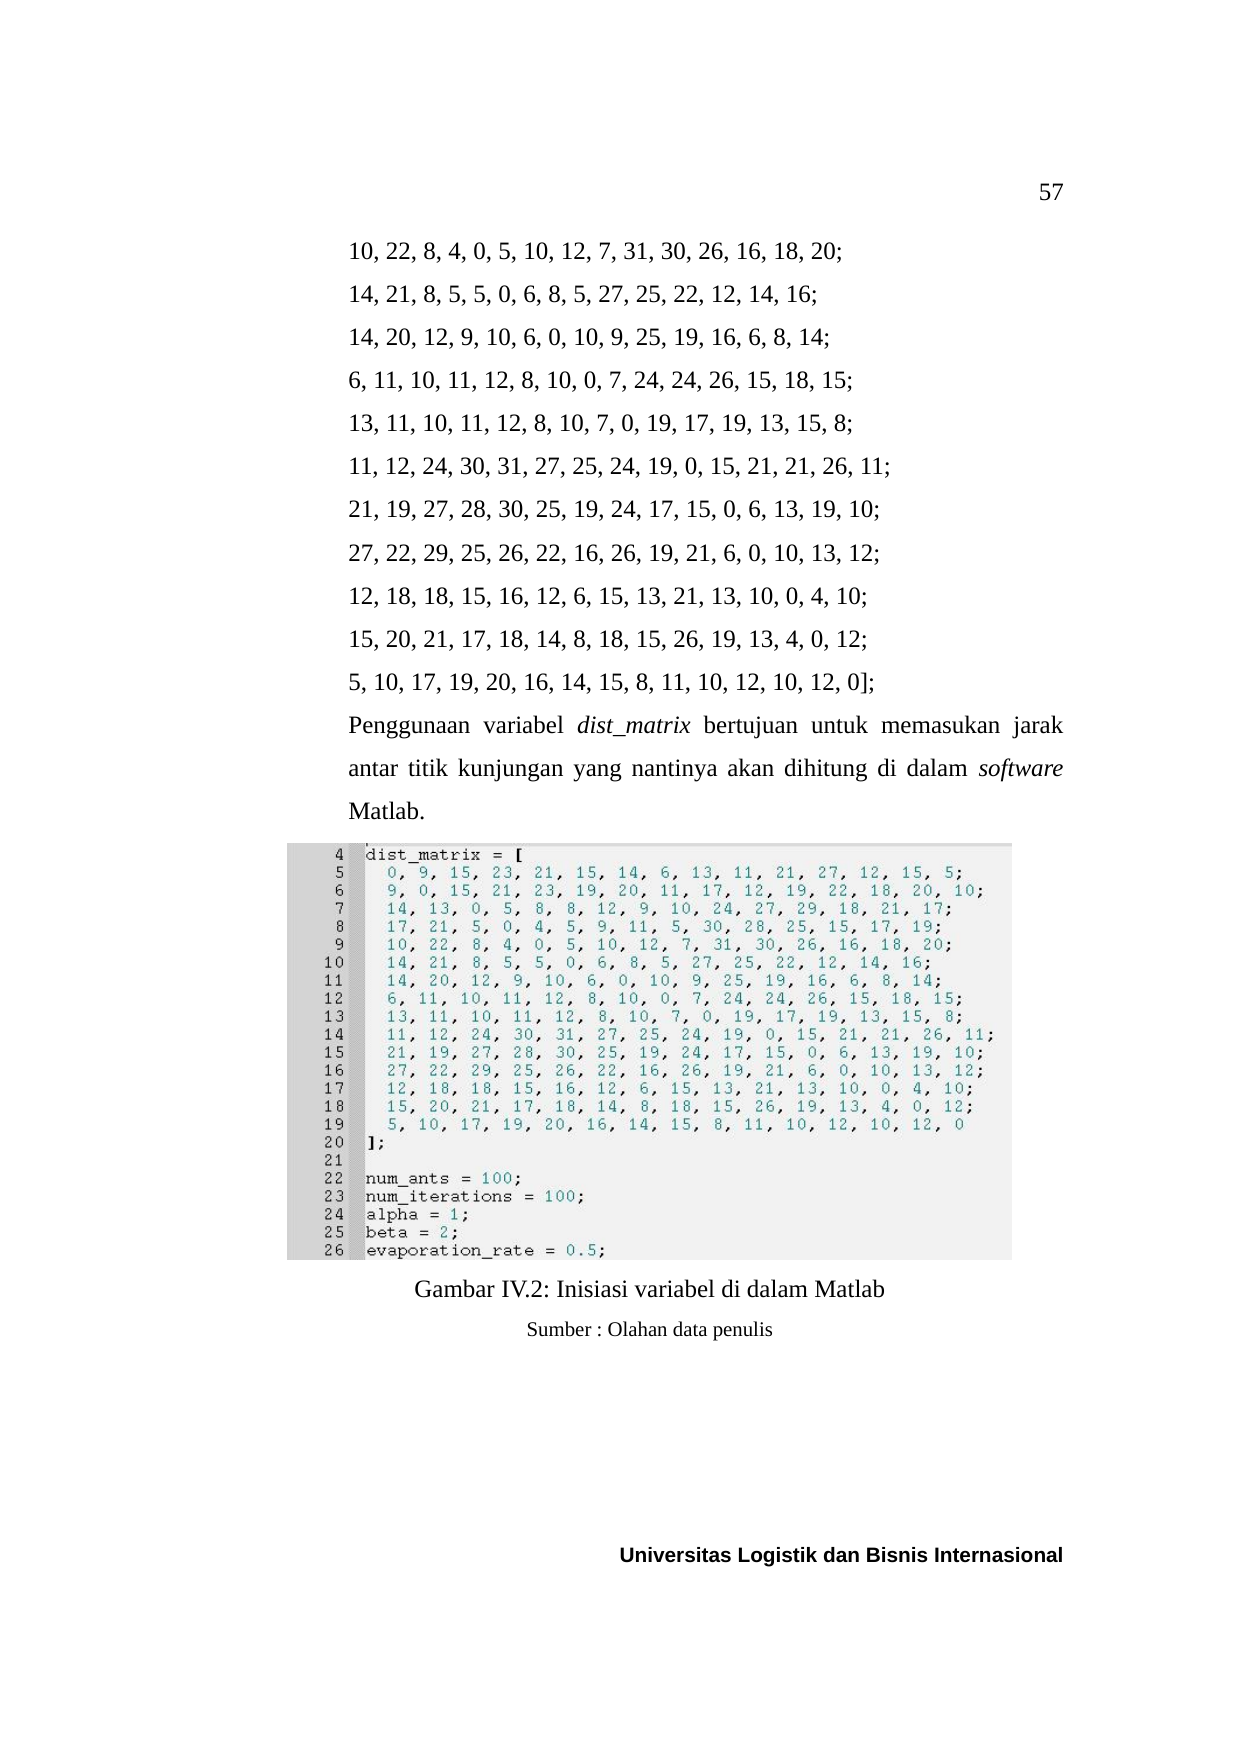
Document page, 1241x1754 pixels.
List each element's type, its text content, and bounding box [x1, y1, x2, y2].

list 27, 22, 29, 25, 26, 22, 16, 26, 19, 21, 6, 0, 10, 13, 12; [311, 538, 1063, 566]
list 5, 10, 17, 19, 20, 16, 14, 15, 8, 11, 10, 12, 10, 12, 0]; [311, 667, 1063, 696]
list 13, 11, 10, 11, 12, 8, 10, 7, 0, 19, 17, 19, 13, 15, 8; [311, 408, 1063, 437]
list 11, 12, 24, 30, 31, 27, 25, 24, 19, 0, 15, 21, 21, 26, 11; [311, 451, 1063, 480]
list Penggunaan variabel dist_matrix bertujuan untuk memasukan jarak antar titik kunjungan yang nantinya akan dihitung di dalam software Matlab. [311, 710, 1063, 825]
list 6, 11, 10, 11, 12, 8, 10, 0, 7, 24, 24, 26, 15, 18, 15; [311, 365, 1063, 394]
list 21, 19, 27, 28, 30, 25, 19, 24, 17, 15, 0, 6, 13, 19, 10; [311, 494, 1063, 523]
list 10, 22, 8, 4, 0, 5, 10, 12, 7, 31, 30, 26, 16, 18, 20; [311, 236, 1063, 264]
list 14, 21, 8, 5, 5, 0, 6, 8, 5, 27, 25, 22, 12, 14, 16; [311, 279, 1063, 308]
list 14, 20, 12, 9, 10, 6, 0, 10, 9, 25, 19, 16, 6, 8, 14; [311, 322, 1063, 351]
list 12, 18, 18, 15, 16, 12, 6, 15, 13, 21, 13, 10, 0, 4, 10; [311, 581, 1063, 609]
picture [287, 843, 1012, 1260]
text Gambar IV.2: Inisiasi variabel di dalam Matlab [287, 1260, 1012, 1303]
text Sumber : Olahan data penulis [287, 1317, 1012, 1341]
list 15, 20, 21, 17, 18, 14, 8, 18, 15, 26, 19, 13, 4, 0, 12; [311, 624, 1063, 653]
